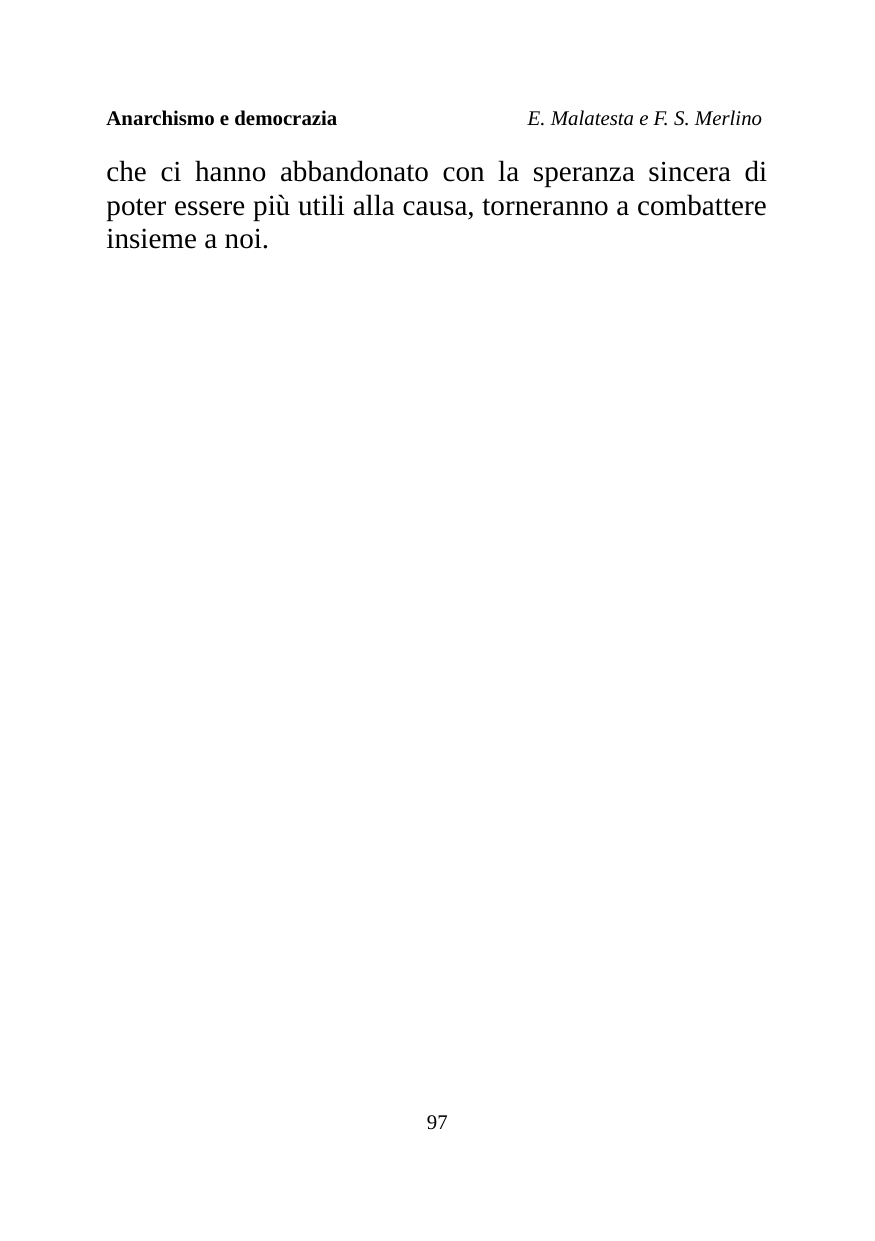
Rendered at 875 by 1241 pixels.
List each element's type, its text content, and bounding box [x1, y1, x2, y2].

text che ci hanno abbandonato con la speranza sincera di poter essere più utili alla causa, torneranno a combattere insieme a noi. [106, 154, 768, 255]
